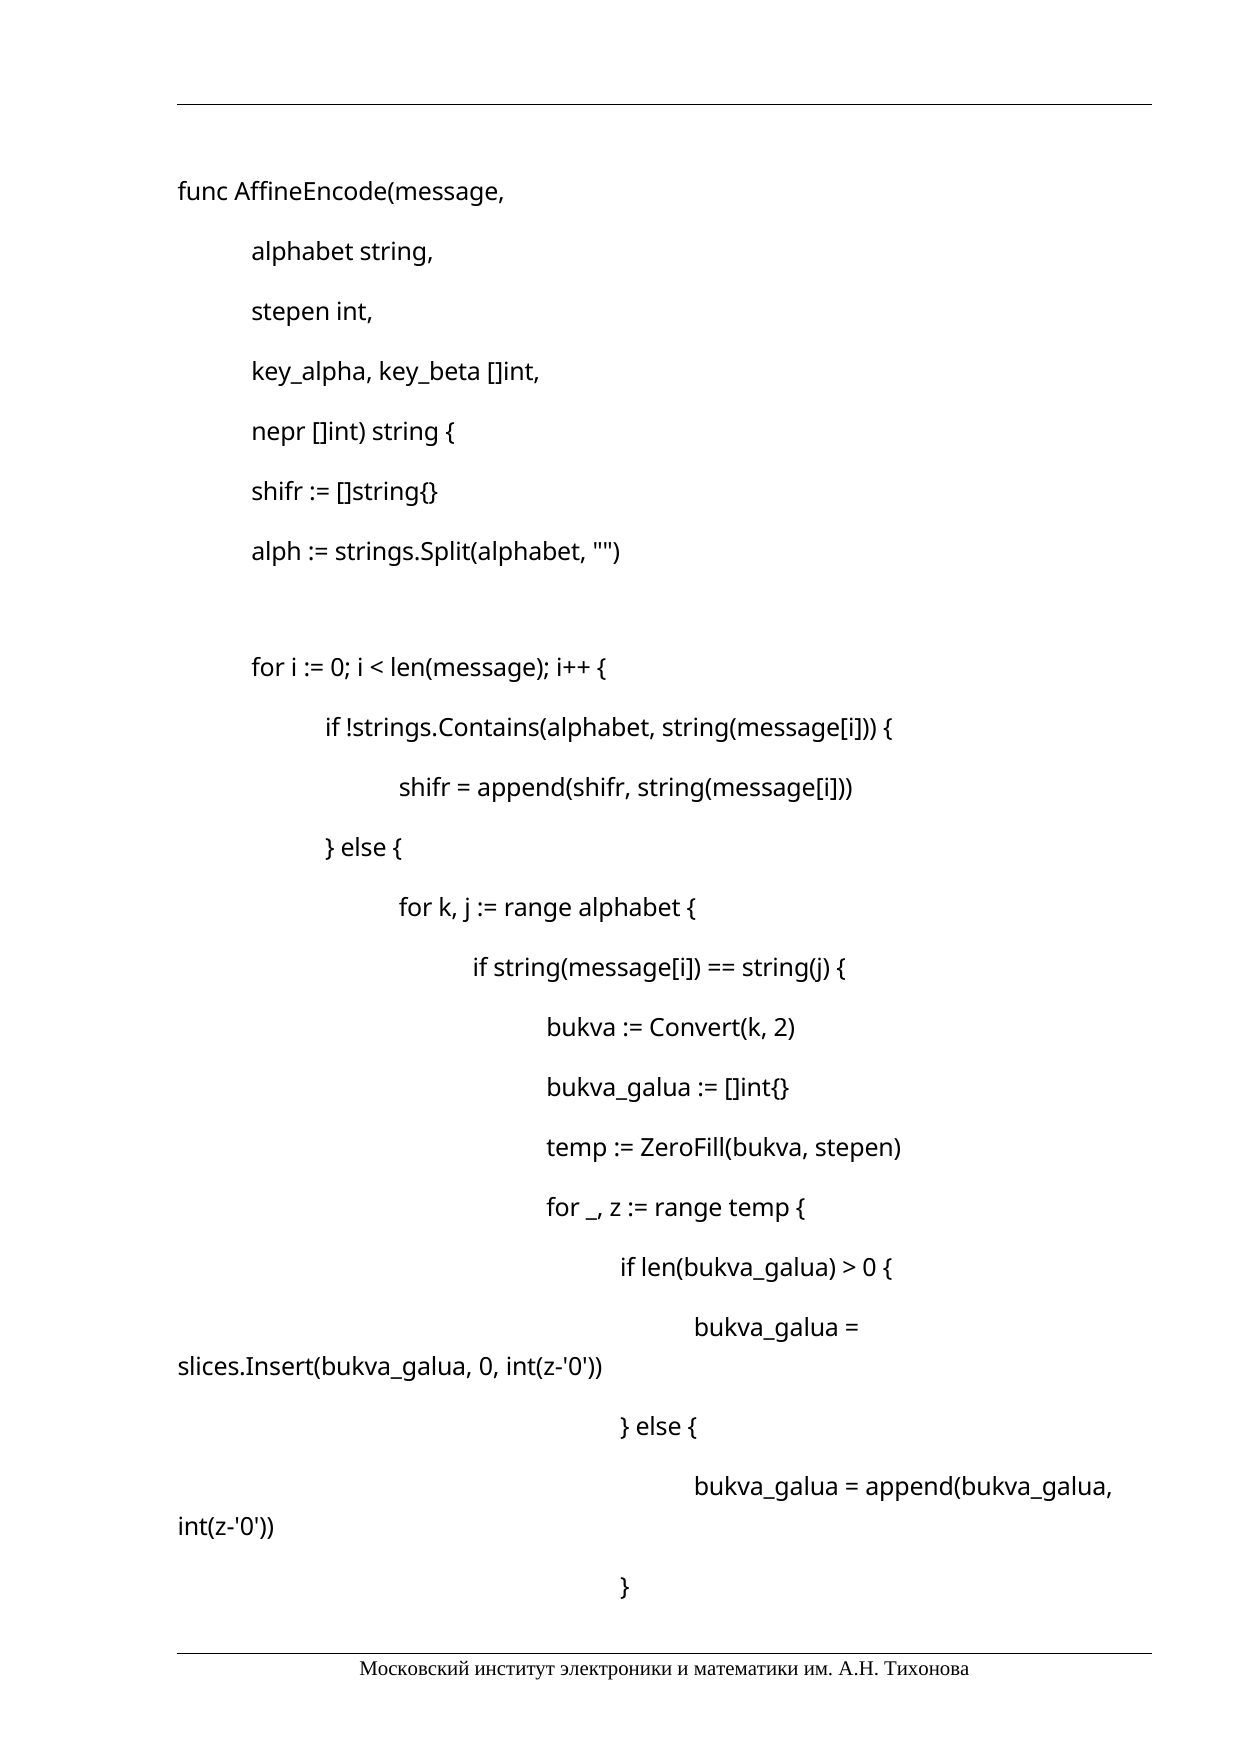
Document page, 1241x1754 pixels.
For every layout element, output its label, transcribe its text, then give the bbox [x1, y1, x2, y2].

text bukva_galua := []int{} [177, 1070, 1152, 1104]
text if string(message[i]) == string(j) { [177, 950, 1152, 984]
text alphabet string, [177, 234, 1152, 268]
text alph := strings.Split(alphabet, "") [177, 534, 1152, 568]
text } [177, 1568, 1152, 1602]
text nepr []int) string { [177, 414, 1152, 448]
text bukva_galua = slices.Insert(bukva_galua, 0, int(z-'0')) [177, 1310, 1152, 1383]
text bukva := Convert(k, 2) [177, 1010, 1152, 1044]
text for k, j := range alphabet { [177, 890, 1152, 924]
text bukva_galua = append(bukva_galua, int(z-'0')) [177, 1469, 1152, 1542]
text if len(bukva_galua) > 0 { [177, 1250, 1152, 1284]
text func AffineEncode(message, [177, 174, 1152, 208]
text } else { [177, 830, 1152, 864]
text for i := 0; i < len(message); i++ { [177, 650, 1152, 684]
text shifr := []string{} [177, 474, 1152, 508]
text stepen int, [177, 294, 1152, 328]
text } else { [177, 1409, 1152, 1443]
text for _, z := range temp { [177, 1190, 1152, 1224]
text temp := ZeroFill(bukva, stepen) [177, 1130, 1152, 1164]
text shifr = append(shifr, string(message[i])) [177, 770, 1152, 804]
text key_alpha, key_beta []int, [177, 354, 1152, 388]
text if !strings.Contains(alphabet, string(message[i])) { [177, 710, 1152, 744]
